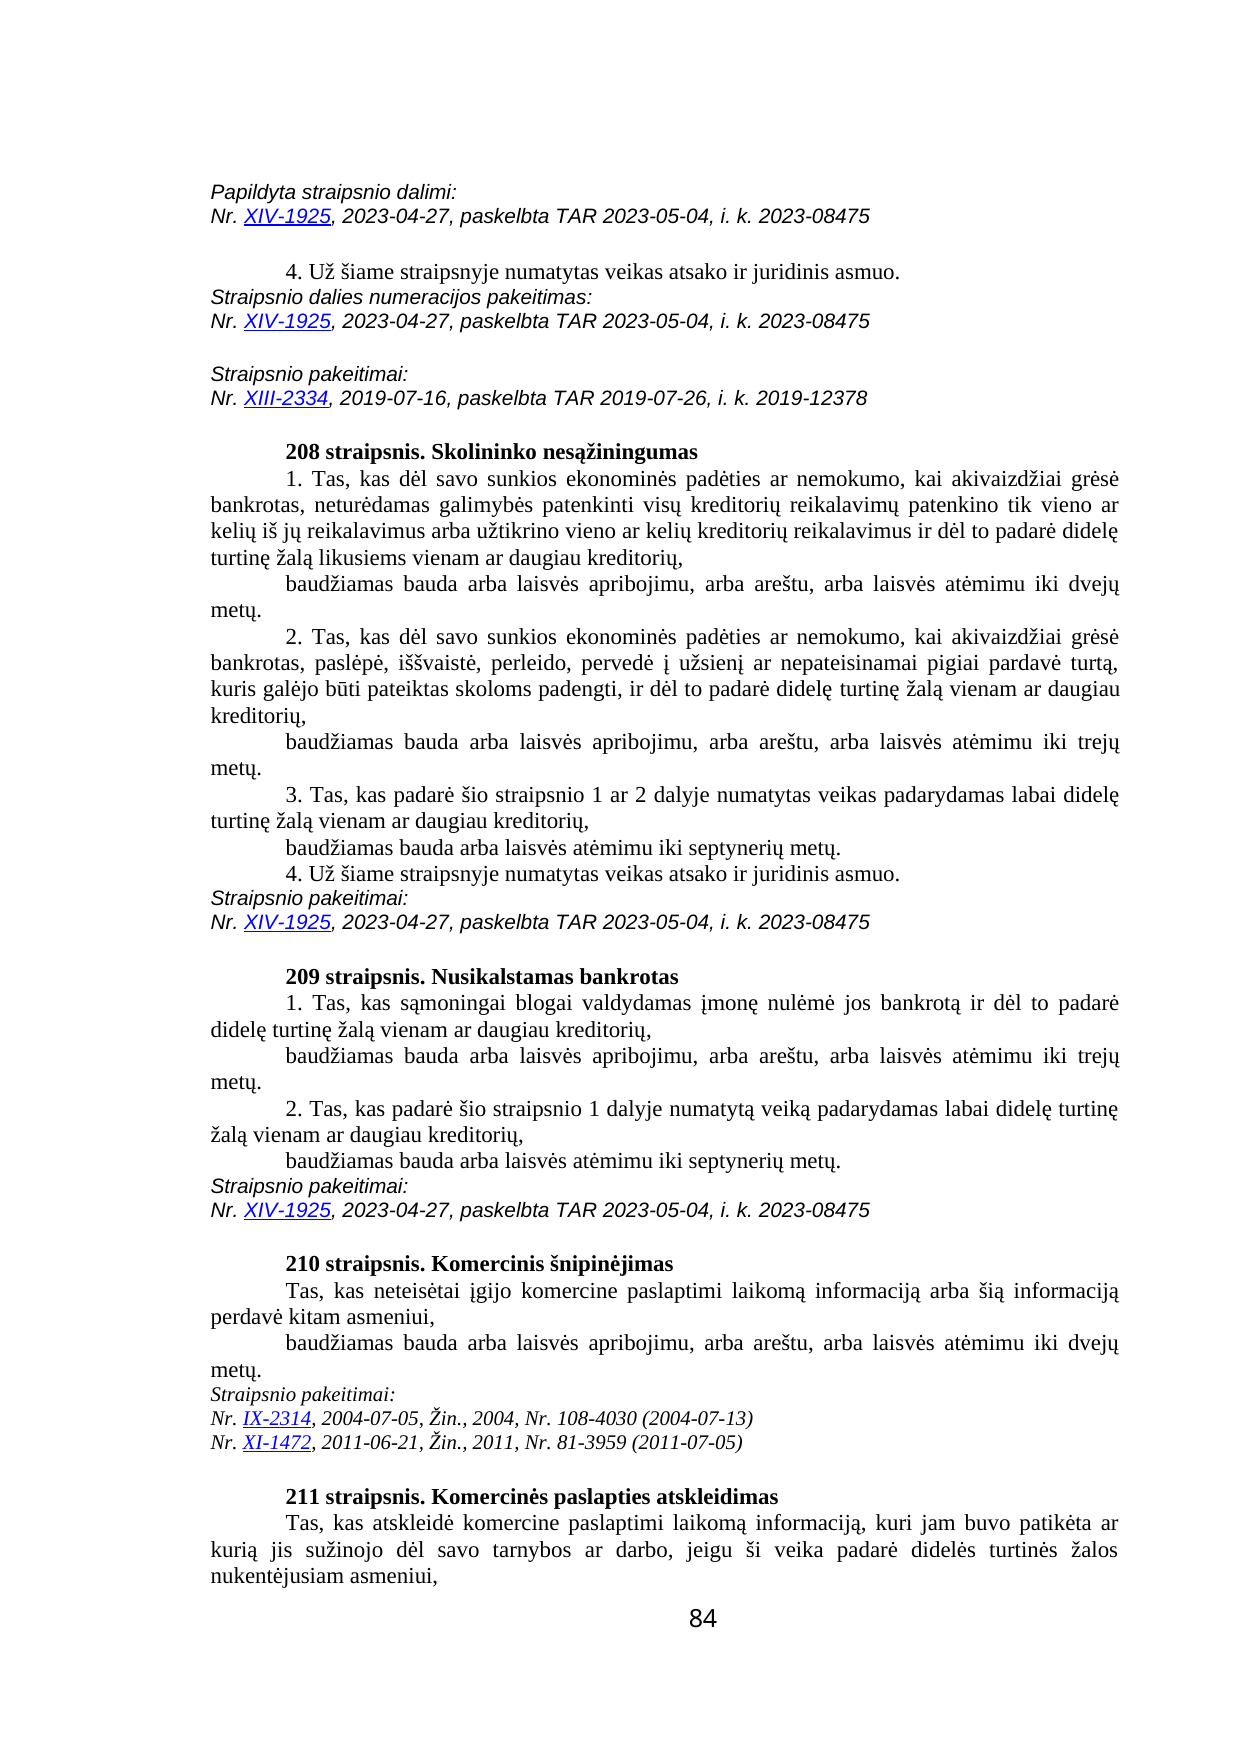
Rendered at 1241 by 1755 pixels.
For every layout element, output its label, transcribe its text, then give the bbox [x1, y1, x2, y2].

text Tas, kas atskleidė komercine paslaptimi laikomą informaciją, kuri jam buvo patikėta ar kurią jis sužinojo dėl savo tarnybos ar darbo, jeigu ši veika padarė didelės turtinės žalos nukentėjusiam asmeniui, [210, 1509, 1120, 1588]
text 4. Už šiame straipsnyje numatytas veikas atsako ir juridinis asmuo. [210, 256, 1120, 285]
text Nr. IX-2314, 2004-07-05, Žin., 2004, Nr. 108-4030 (2004-07-13) [210, 1406, 1120, 1430]
text Straipsnio pakeitimai: [210, 1382, 1120, 1406]
text baudžiamas bauda arba laisvės atėmimu iki septynerių metų. [210, 833, 1120, 860]
text 1. Tas, kas dėl savo sunkios ekonominės padėties ar nemokumo, kai akivaizdžiai grėsė bankrotas, neturėdamas galimybės patenkinti visų kreditorių reikalavimų patenkino tik vieno ar kelių iš jų reikalavimus arba užtikrino vieno ar kelių kreditorių reikalavimus ir dėl to padarė didelę turtinę žalą likusiems vienam ar daugiau kreditorių, [210, 464, 1120, 570]
text Straipsnio pakeitimai: [210, 362, 1120, 386]
text 211 straipsnis. Komercinės paslapties atskleidimas [210, 1483, 1120, 1509]
text Nr. XIV-1925, 2023-04-27, paskelbta TAR 2023-05-04, i. k. 2023-08475 [210, 309, 1120, 333]
text Tas, kas neteisėtai įgijo komercine paslaptimi laikomą informaciją arba šią informaciją perdavė kitam asmeniui, [210, 1277, 1120, 1329]
text Nr. XI-1472, 2011-06-21, Žin., 2011, Nr. 81-3959 (2011-07-05) [210, 1430, 1120, 1454]
text 2. Tas, kas padarė šio straipsnio 1 dalyje numatytą veiką padarydamas labai didelę turtinę žalą vienam ar daugiau kreditorių, [210, 1095, 1120, 1147]
text 1. Tas, kas sąmoningai blogai valdydamas įmonę nulėmė jos bankrotą ir dėl to padarė didelę turtinę žalą vienam ar daugiau kreditorių, [210, 989, 1120, 1042]
text Nr. XIV-1925, 2023-04-27, paskelbta TAR 2023-05-04, i. k. 2023-08475 [210, 1198, 1120, 1222]
text Nr. XIV-1925, 2023-04-27, paskelbta TAR 2023-05-04, i. k. 2023-08475 [210, 910, 1120, 934]
text baudžiamas bauda arba laisvės apribojimu, arba areštu, arba laisvės atėmimu iki trejų metų. [210, 1042, 1120, 1095]
text 4. Už šiame straipsnyje numatytas veikas atsako ir juridinis asmuo. [210, 860, 1120, 886]
text baudžiamas bauda arba laisvės apribojimu, arba areštu, arba laisvės atėmimu iki dvejų metų. [210, 570, 1120, 623]
text baudžiamas bauda arba laisvės apribojimu, arba areštu, arba laisvės atėmimu iki trejų metų. [210, 728, 1120, 781]
text 208 straipsnis. Skolininko nesąžiningumas [210, 438, 1120, 464]
text 2. Tas, kas dėl savo sunkios ekonominės padėties ar nemokumo, kai akivaizdžiai grėsė bankrotas, paslėpė, iššvaistė, perleido, pervedė į užsienį ar nepateisinamai pigiai pardavė turtą, kuris galėjo būti pateiktas skoloms padengti, ir dėl to padarė didelę turtinę žalą vienam ar daugiau kreditorių, [210, 623, 1120, 728]
text Straipsnio pakeitimai: [210, 1174, 1120, 1198]
text baudžiamas bauda arba laisvės apribojimu, arba areštu, arba laisvės atėmimu iki dvejų metų. [210, 1329, 1120, 1382]
text 3. Tas, kas padarė šio straipsnio 1 ar 2 dalyje numatytas veikas padarydamas labai didelę turtinę žalą vienam ar daugiau kreditorių, [210, 781, 1120, 833]
text 210 straipsnis. Komercinis šnipinėjimas [210, 1250, 1120, 1277]
text Nr. XIV-1925, 2023-04-27, paskelbta TAR 2023-05-04, i. k. 2023-08475 [210, 203, 1120, 227]
text Papildyta straipsnio dalimi: [210, 179, 1120, 203]
text Nr. XIII-2334, 2019-07-16, paskelbta TAR 2019-07-26, i. k. 2019-12378 [210, 386, 1120, 409]
text 209 straipsnis. Nusikalstamas bankrotas [210, 963, 1120, 989]
text Straipsnio pakeitimai: [210, 886, 1120, 910]
text baudžiamas bauda arba laisvės atėmimu iki septynerių metų. [210, 1147, 1120, 1174]
text Straipsnio dalies numeracijos pakeitimas: [210, 285, 1120, 309]
